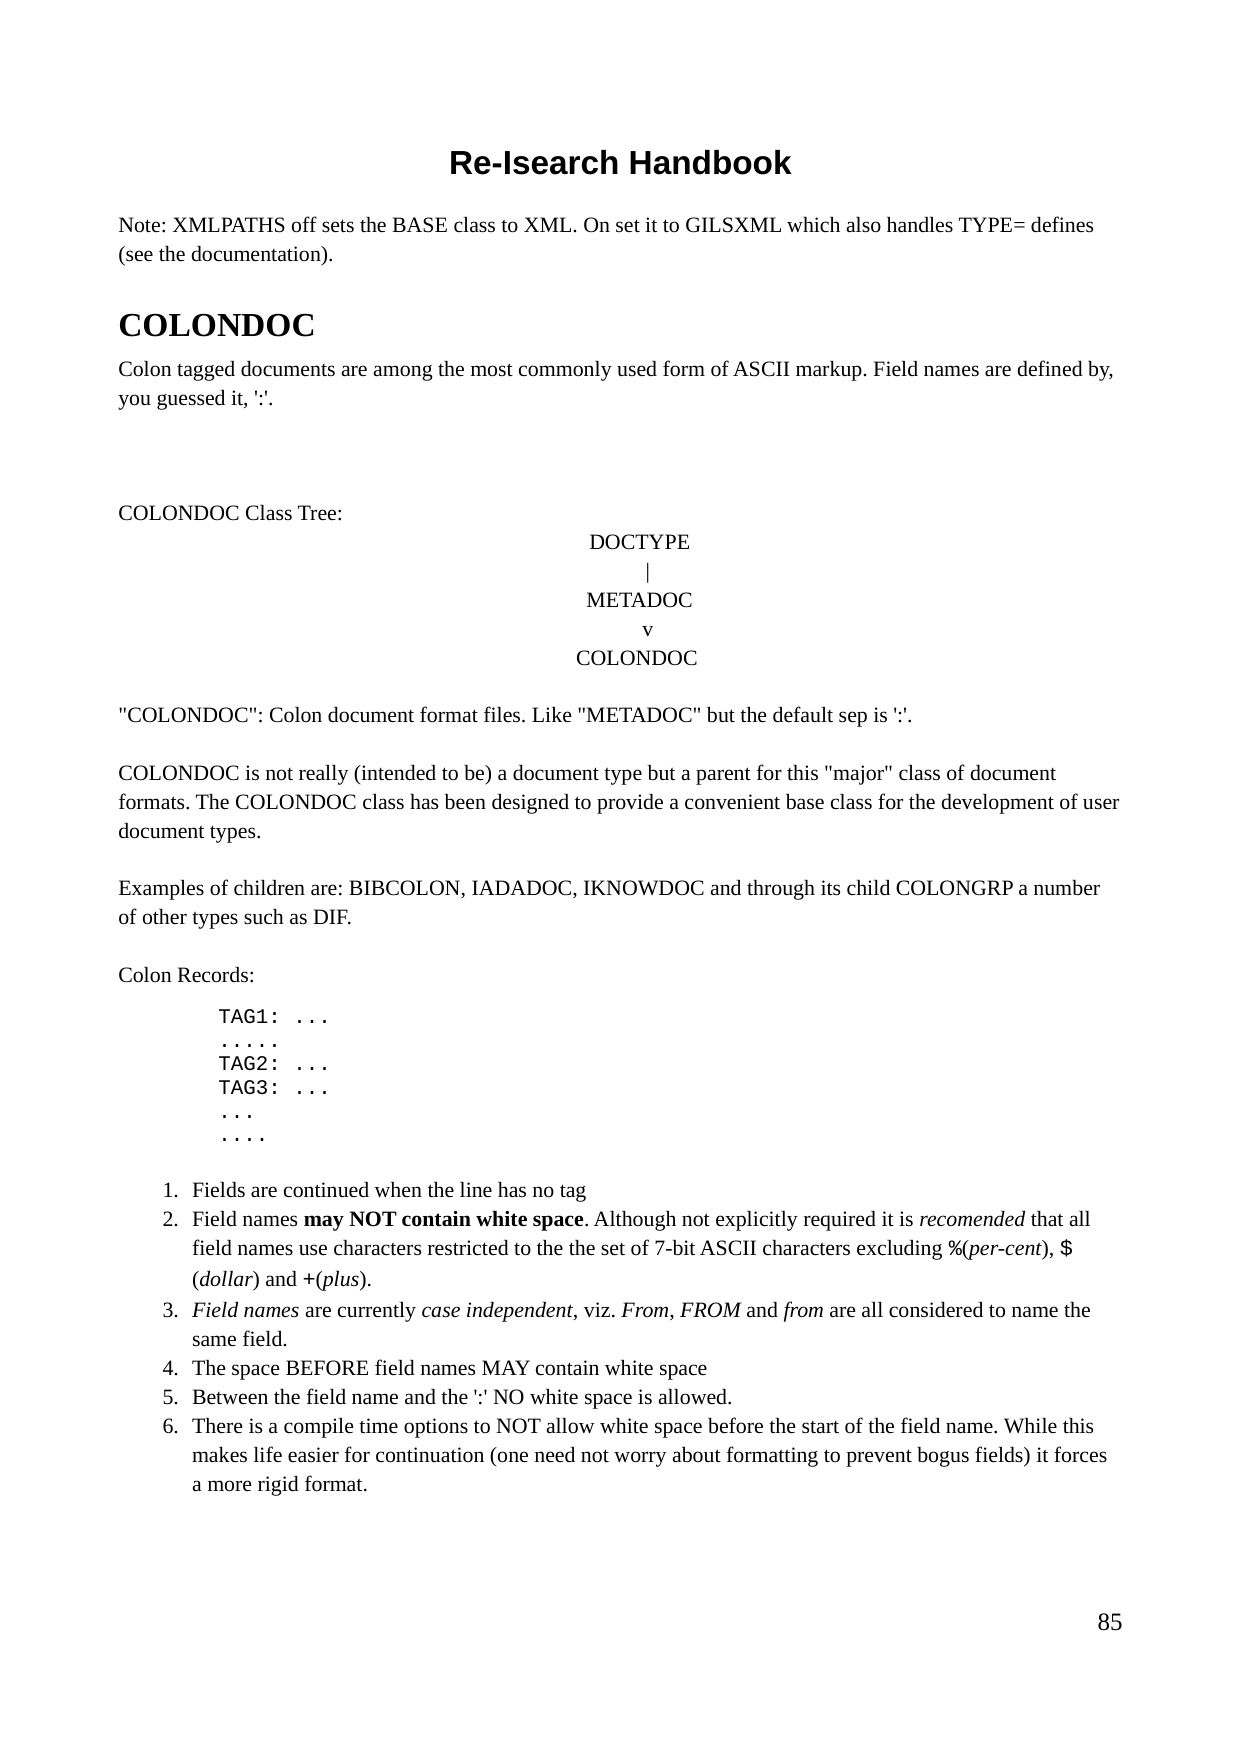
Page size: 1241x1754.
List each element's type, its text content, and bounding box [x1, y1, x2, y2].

text TAG2: ... [118, 1053, 1122, 1077]
text COLONDOC [118, 645, 1122, 670]
text v [118, 616, 1122, 641]
text Note: XMLPATHS off sets the BASE class to XML. On set it to GILSXML which also handles TYPE= defines (see the documentation). [118, 212, 1122, 266]
text TAG3: ... [118, 1077, 1122, 1101]
list There is a compile time options to NOT allow white space before the start of the field name. While this makes life easier for continuation (one need not worry about formatting to prevent bogus fields) it forces a more rigid format. [162, 1413, 1122, 1496]
text ... [118, 1101, 1122, 1124]
list Fields are continued when the line has no tag [162, 1177, 1122, 1203]
text COLONDOC Class Tree: [118, 500, 1122, 525]
text METADOC [118, 587, 1122, 612]
text DOCTYPE [118, 529, 1122, 554]
text | [118, 558, 1122, 583]
list Field names may NOT contain white space. Although not explicitly required it is recomended that all field names use characters restricted to the the set of 7-bit ASCII characters excluding %(per-cent), $(dollar) and +(plus). [162, 1206, 1122, 1293]
text COLONDOC is not really (intended to be) a document type but a parent for this "major" class of document formats. The COLONDOC class has been designed to provide a convenient base class for the development of user document types. [118, 760, 1122, 843]
list Between the field name and the ':' NO white space is allowed. [162, 1384, 1122, 1409]
text .... [118, 1124, 1122, 1148]
text TAG1: ... [118, 1006, 1122, 1030]
text ..... [118, 1030, 1122, 1053]
list The space BEFORE field names MAY contain white space [162, 1355, 1122, 1380]
text Colon Records: [118, 962, 1122, 987]
text "COLONDOC": Colon document format files. Like "METADOC" but the default sep is ':'. [118, 702, 1122, 727]
subtitle COLONDOC [118, 305, 1122, 344]
text Examples of children are: BIBCOLON, IADADOC, IKNOWDOC and through its child COLONGRP a number of other types such as DIF. [118, 875, 1122, 929]
list Field names are currently case independent, viz. From, FROM and from are all considered to name the same field. [162, 1297, 1122, 1351]
text Colon tagged documents are among the most commonly used form of ASCII markup. Field names are defined by, you guessed it, ':'. [118, 356, 1122, 411]
